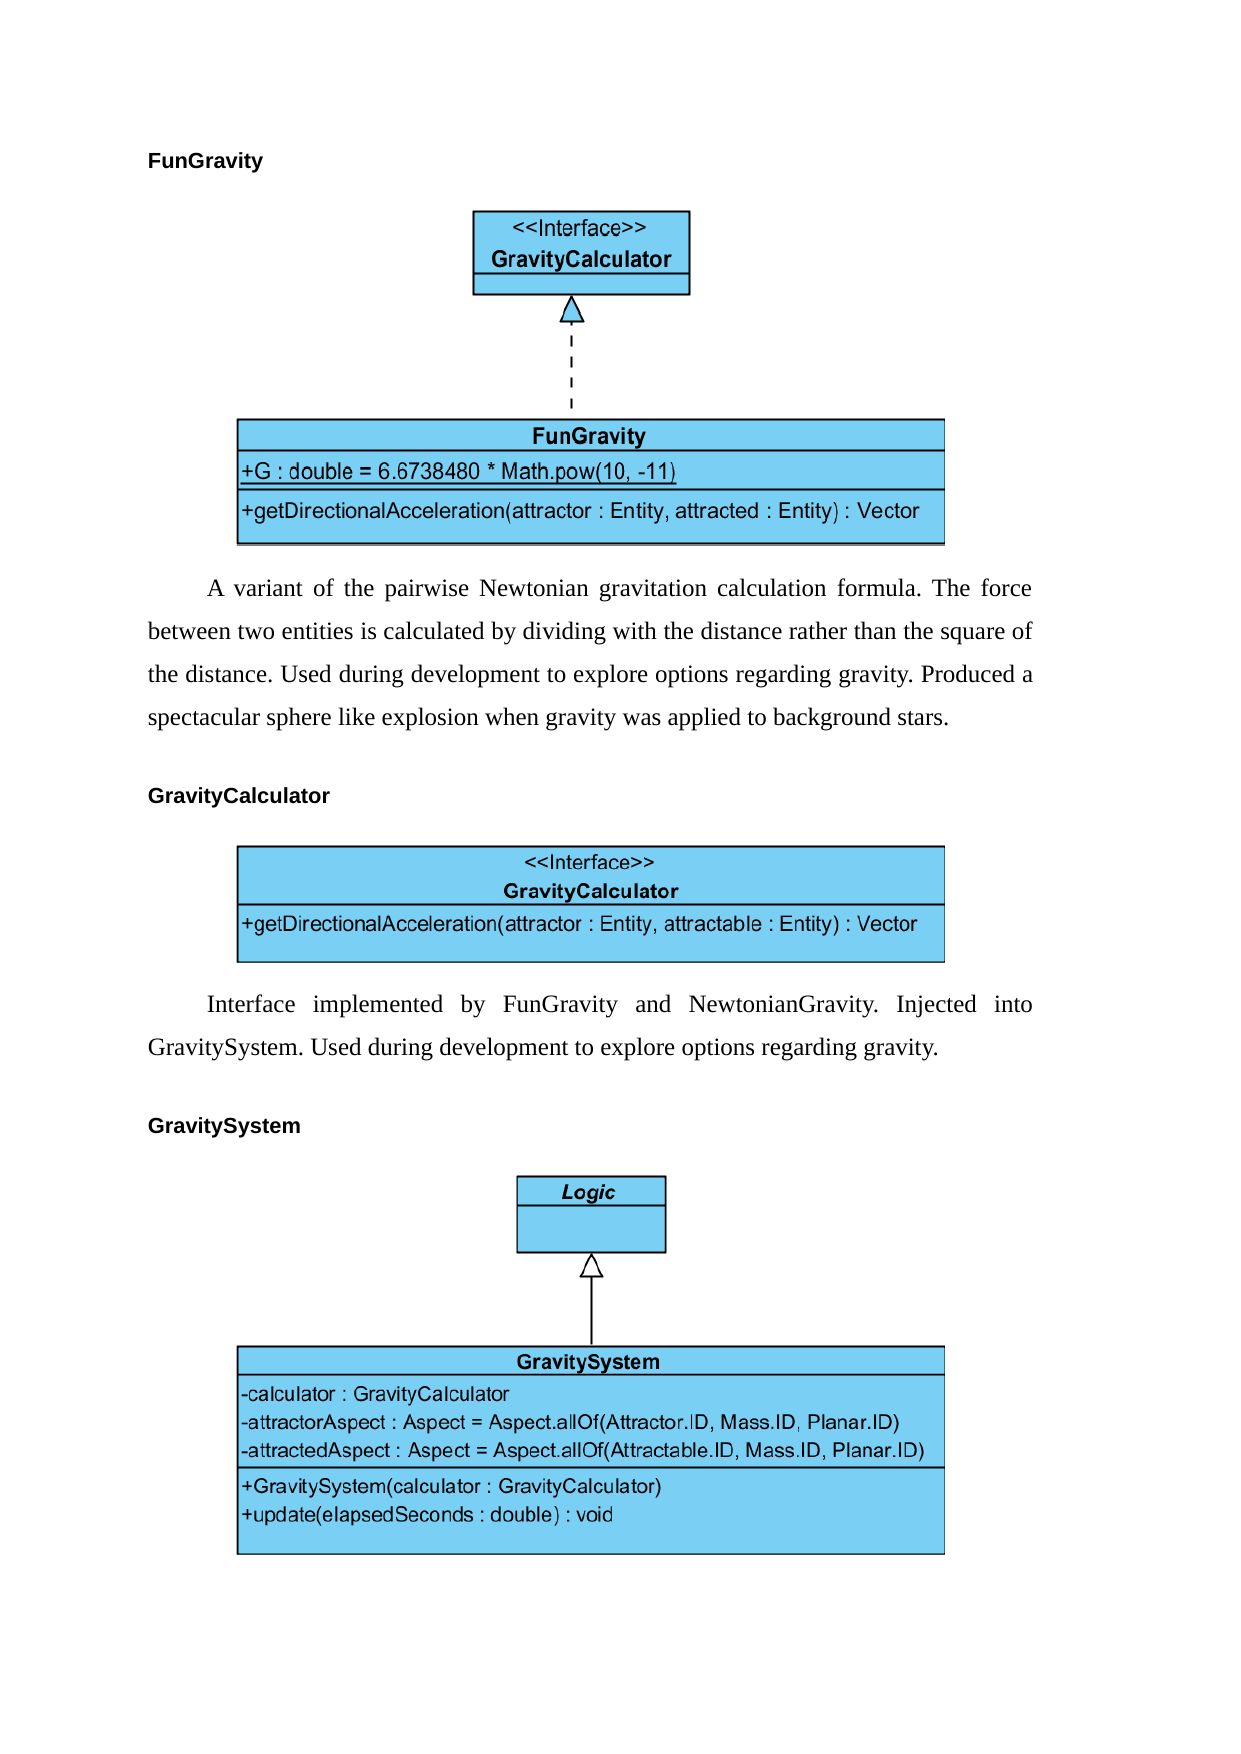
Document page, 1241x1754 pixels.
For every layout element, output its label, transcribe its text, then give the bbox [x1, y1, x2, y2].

picture [236, 210, 945, 546]
subtitle FunGravity [148, 148, 1033, 173]
text A variant of the pairwise Newtonian gravitation calculation formula. The force between two entities is calculated by dividing with the distance rather than the square of the distance. Used during development to explore options regarding gravity. Produced a spectacular sphere like explosion when gravity was applied to background stars. [148, 573, 1033, 731]
subtitle GravityCalculator [148, 783, 1033, 808]
subtitle GravitySystem [148, 1113, 1033, 1138]
text Interface implemented by FunGravity and NewtonianGravity. Injected into GravitySystem. Used during development to explore options regarding gravity. [148, 989, 1033, 1061]
picture [236, 845, 945, 963]
picture [236, 1175, 945, 1555]
